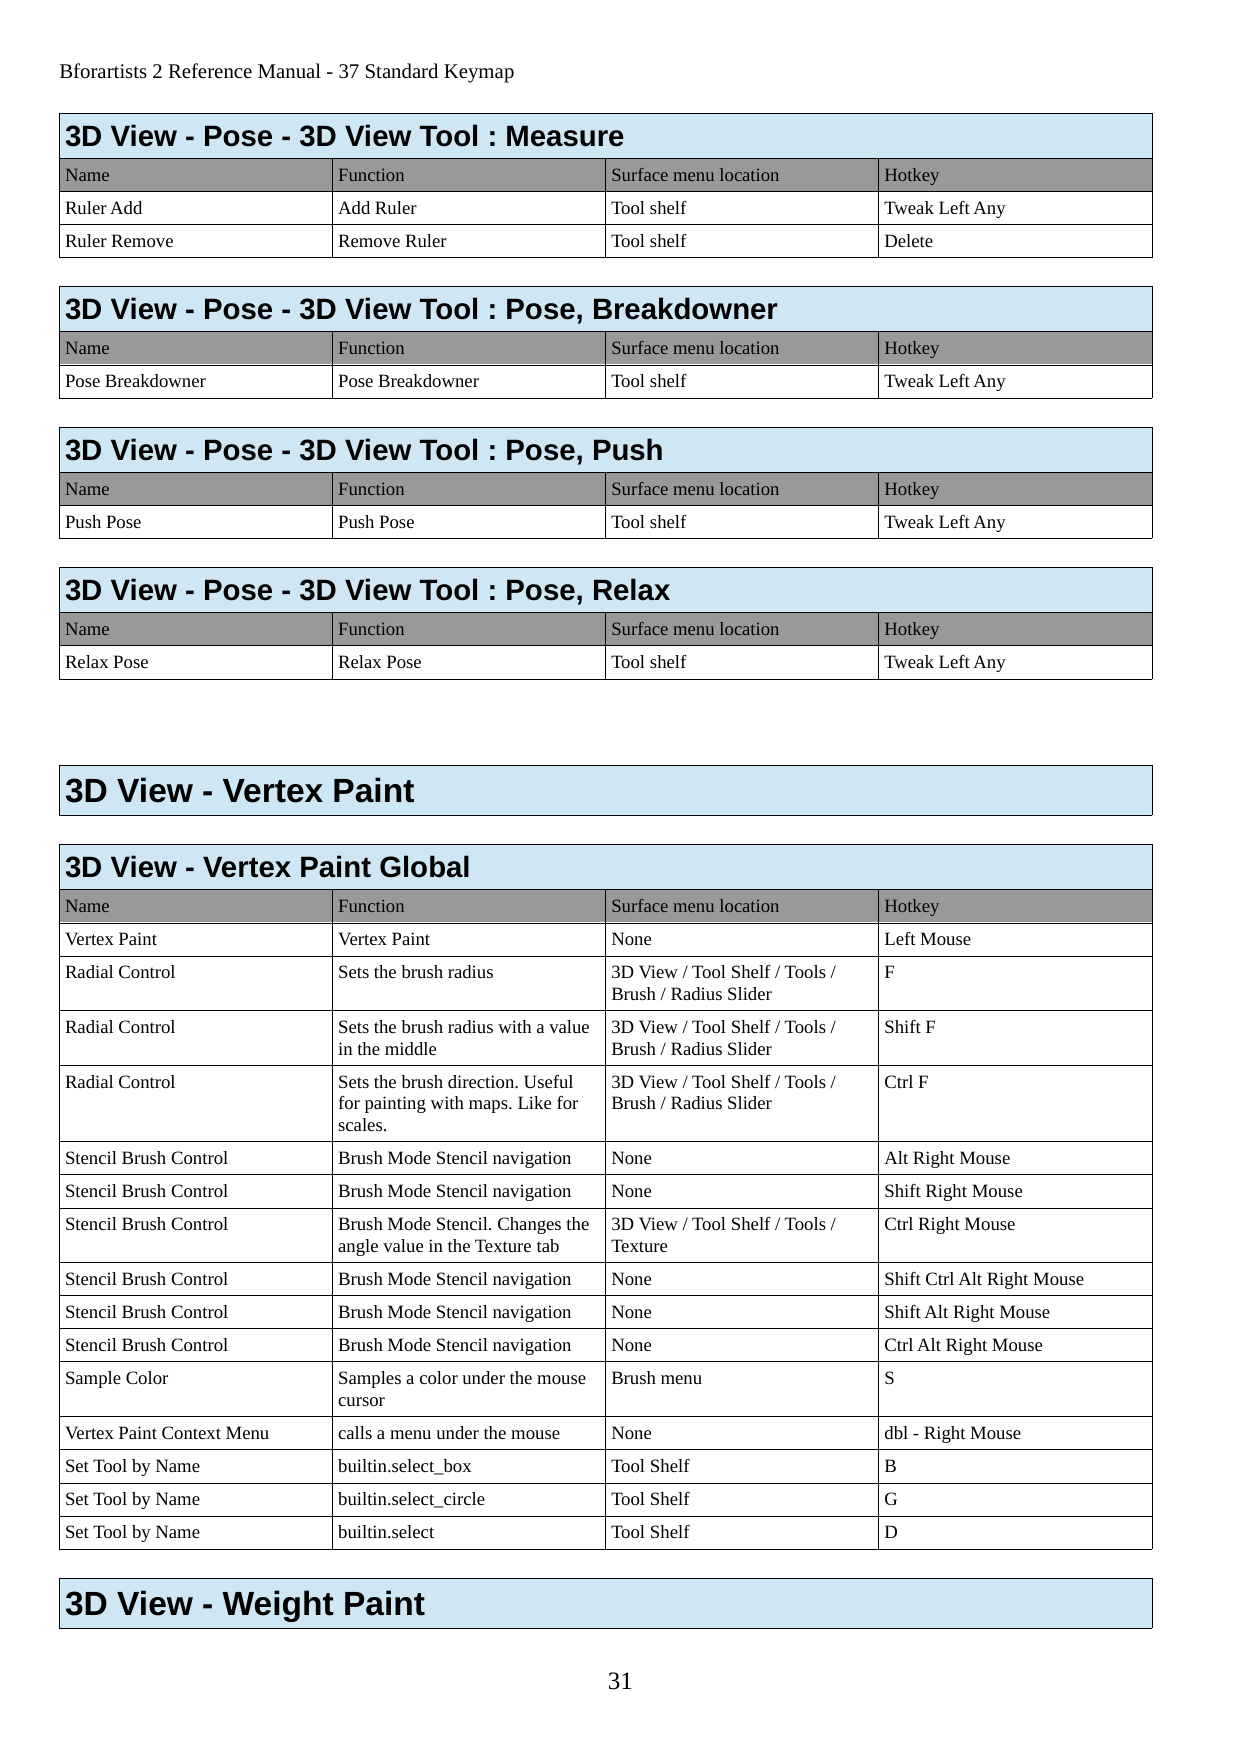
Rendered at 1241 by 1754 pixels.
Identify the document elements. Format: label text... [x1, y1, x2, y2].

table_cell Tool Shelf [606, 1484, 878, 1516]
table_cell Ctrl Right Mouse [879, 1209, 1152, 1262]
table_cell Shift Ctrl Alt Right Mouse [879, 1263, 1152, 1295]
table_cell Add Ruler [333, 192, 605, 224]
table_cell builtin.select [333, 1517, 605, 1549]
table_cell Set Tool by Name [60, 1517, 332, 1549]
table_cell Shift F [879, 1011, 1152, 1065]
table_cell Tool shelf [606, 366, 878, 398]
table_cell Tweak Left Any [879, 646, 1152, 678]
table_header 3D View - Pose - 3D View Tool : Pose, Breakdowner [60, 287, 1152, 331]
table_cell Brush menu [606, 1362, 878, 1416]
table_cell Brush Mode Stencil navigation [333, 1175, 605, 1207]
table_cell Shift Right Mouse [879, 1175, 1152, 1207]
table_cell Sets the brush radius with a value in the middle [333, 1011, 605, 1065]
table_cell None [606, 1296, 878, 1328]
table_cell Tool shelf [606, 225, 878, 257]
table_cell Stencil Brush Control [60, 1142, 332, 1174]
table_cell Samples a color under the mouse cursor [333, 1362, 605, 1416]
table_cell Ruler Remove [60, 225, 332, 257]
table_cell D [879, 1517, 1152, 1549]
table_cell Function [333, 159, 605, 191]
table_cell Function [333, 332, 605, 364]
table_cell Name [60, 890, 332, 922]
table_cell Tweak Left Any [879, 366, 1152, 398]
table_cell Shift Alt Right Mouse [879, 1296, 1152, 1328]
table_cell Pose Breakdowner [333, 366, 605, 398]
table_cell G [879, 1484, 1152, 1516]
table_cell Tool Shelf [606, 1450, 878, 1482]
table_cell 3D View / Tool Shelf / Tools / Brush / Radius Slider [606, 1066, 878, 1141]
table_cell Vertex Paint [333, 924, 605, 956]
table_cell Hotkey [879, 473, 1152, 505]
table_cell None [606, 1142, 878, 1174]
table_cell Brush Mode Stencil. Changes the angle value in the Texture tab [333, 1209, 605, 1262]
table_cell calls a menu under the mouse [333, 1417, 605, 1449]
table_cell Sets the brush direction. Useful for painting with maps. Like for scales. [333, 1066, 605, 1141]
table_cell Push Pose [333, 506, 605, 538]
table_cell Stencil Brush Control [60, 1175, 332, 1207]
table_cell Ctrl F [879, 1066, 1152, 1141]
table_cell Tool shelf [606, 646, 878, 678]
table_cell Surface menu location [606, 159, 878, 191]
table_cell B [879, 1450, 1152, 1482]
table_cell Surface menu location [606, 332, 878, 364]
table_cell Pose Breakdowner [60, 366, 332, 398]
table_cell Sample Color [60, 1362, 332, 1416]
table_cell Left Mouse [879, 924, 1152, 956]
table_cell Surface menu location [606, 613, 878, 645]
table_cell Vertex Paint Context Menu [60, 1417, 332, 1449]
table_cell None [606, 924, 878, 956]
table_cell Name [60, 613, 332, 645]
table_header 3D View - Pose - 3D View Tool : Measure [60, 114, 1152, 158]
table_header 3D View - Pose - 3D View Tool : Pose, Push [60, 428, 1152, 472]
table_cell Radial Control [60, 1011, 332, 1065]
table_cell Function [333, 890, 605, 922]
table_cell Function [333, 613, 605, 645]
table_cell builtin.select_box [333, 1450, 605, 1482]
table_cell Hotkey [879, 613, 1152, 645]
table_cell Stencil Brush Control [60, 1263, 332, 1295]
table_cell Brush Mode Stencil navigation [333, 1296, 605, 1328]
table_header 3D View - Vertex Paint [60, 766, 1152, 815]
table_cell Push Pose [60, 506, 332, 538]
table_cell S [879, 1362, 1152, 1416]
table_cell Function [333, 473, 605, 505]
table_cell None [606, 1417, 878, 1449]
table_cell 3D View / Tool Shelf / Tools / Texture [606, 1209, 878, 1262]
table_cell Surface menu location [606, 473, 878, 505]
table_cell Tool Shelf [606, 1517, 878, 1549]
table_header 3D View - Pose - 3D View Tool : Pose, Relax [60, 568, 1152, 612]
table_cell None [606, 1329, 878, 1361]
table_cell Vertex Paint [60, 924, 332, 956]
table_cell Brush Mode Stencil navigation [333, 1263, 605, 1295]
table_header 3D View - Weight Paint [60, 1579, 1152, 1628]
table_cell Stencil Brush Control [60, 1329, 332, 1361]
table_cell Radial Control [60, 957, 332, 1010]
table_cell Name [60, 159, 332, 191]
table_cell 3D View / Tool Shelf / Tools / Brush / Radius Slider [606, 1011, 878, 1065]
table_cell Stencil Brush Control [60, 1296, 332, 1328]
table_cell Radial Control [60, 1066, 332, 1141]
table_cell Sets the brush radius [333, 957, 605, 1010]
table_cell Tweak Left Any [879, 506, 1152, 538]
table_cell Stencil Brush Control [60, 1209, 332, 1262]
table_header 3D View - Vertex Paint Global [60, 845, 1152, 889]
table_cell Delete [879, 225, 1152, 257]
table_cell Alt Right Mouse [879, 1142, 1152, 1174]
table_cell Ctrl Alt Right Mouse [879, 1329, 1152, 1361]
table_cell Hotkey [879, 159, 1152, 191]
table_cell Tweak Left Any [879, 192, 1152, 224]
table_cell Hotkey [879, 332, 1152, 364]
table_cell dbl - Right Mouse [879, 1417, 1152, 1449]
table_cell Name [60, 332, 332, 364]
table_cell Tool shelf [606, 506, 878, 538]
table_cell Brush Mode Stencil navigation [333, 1329, 605, 1361]
table_cell Surface menu location [606, 890, 878, 922]
table_cell Hotkey [879, 890, 1152, 922]
table_cell Ruler Add [60, 192, 332, 224]
table_cell Set Tool by Name [60, 1484, 332, 1516]
table_cell Relax Pose [333, 646, 605, 678]
table_cell None [606, 1263, 878, 1295]
table_cell Remove Ruler [333, 225, 605, 257]
table_cell Set Tool by Name [60, 1450, 332, 1482]
table_cell Relax Pose [60, 646, 332, 678]
table_cell 3D View / Tool Shelf / Tools / Brush / Radius Slider [606, 957, 878, 1010]
table_cell F [879, 957, 1152, 1010]
table_cell None [606, 1175, 878, 1207]
table_cell Name [60, 473, 332, 505]
table_cell builtin.select_circle [333, 1484, 605, 1516]
table_cell Brush Mode Stencil navigation [333, 1142, 605, 1174]
table_cell Tool shelf [606, 192, 878, 224]
